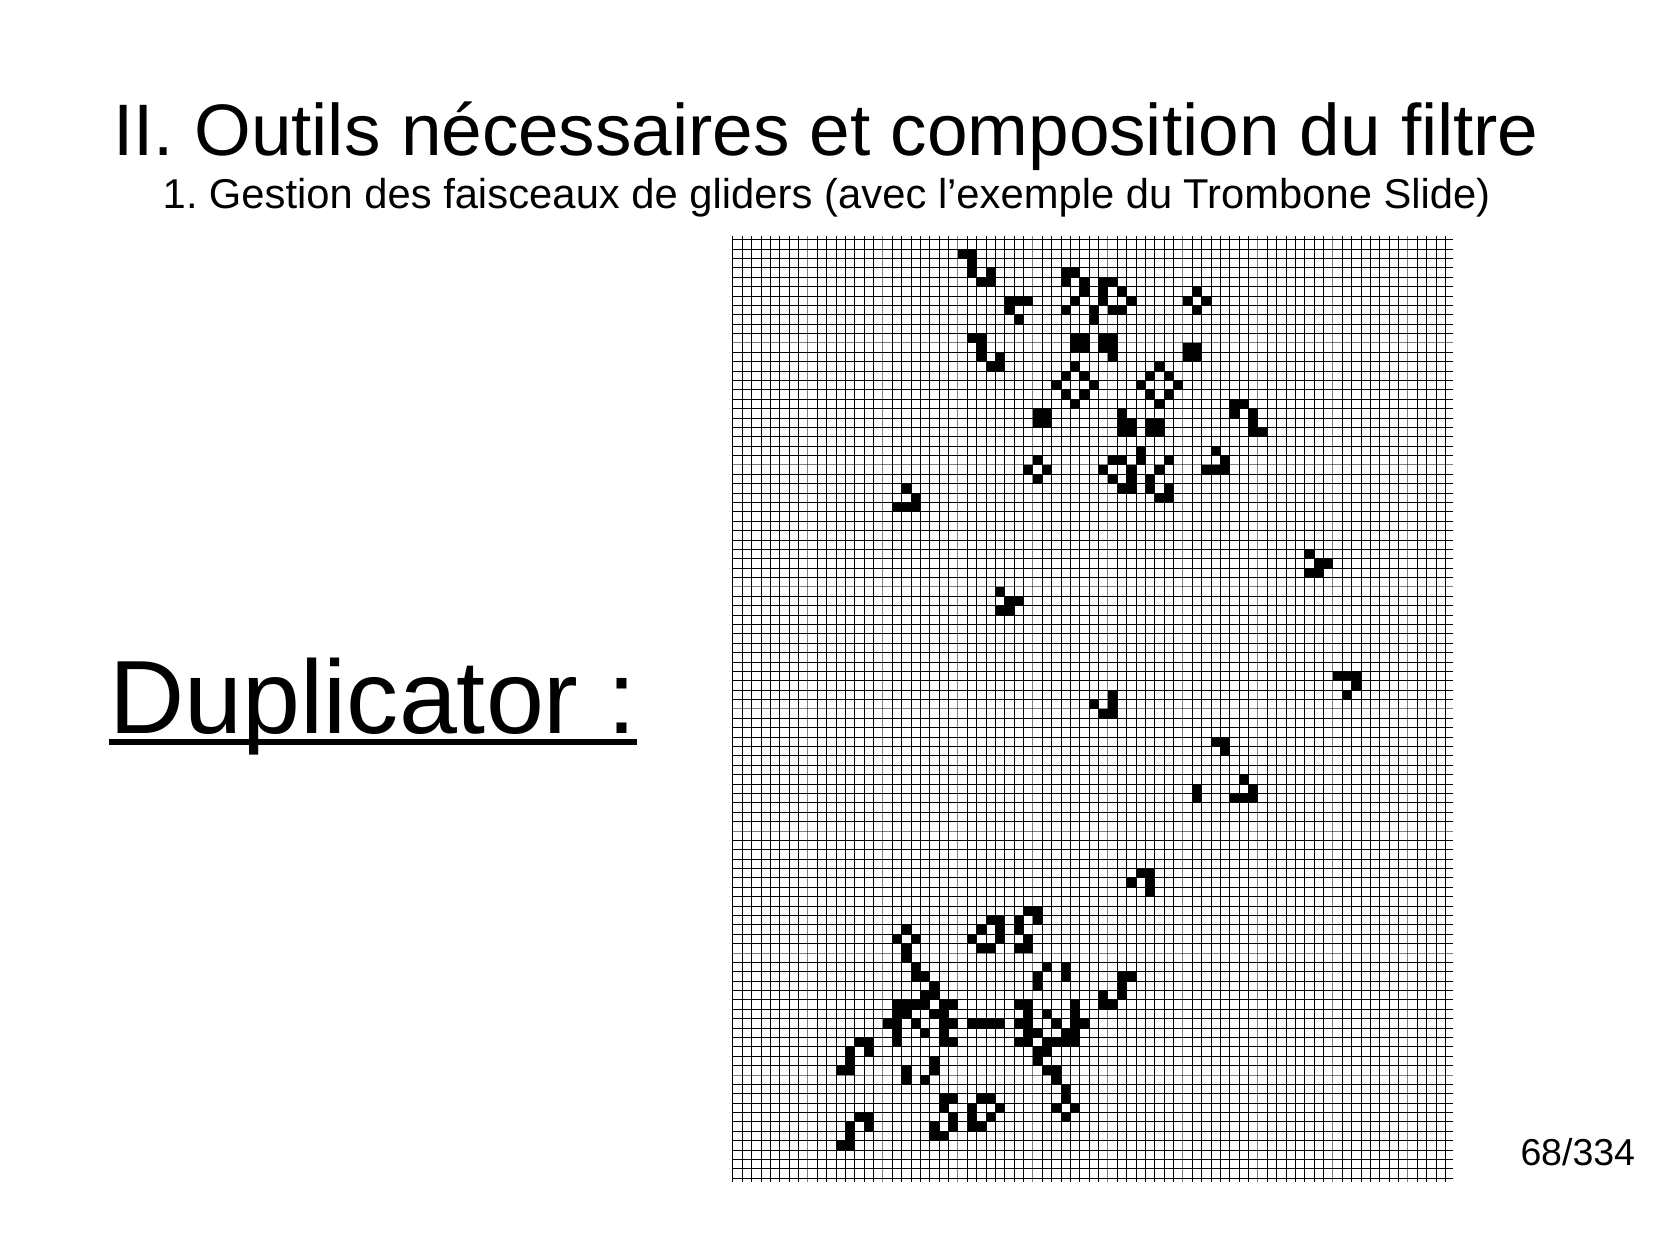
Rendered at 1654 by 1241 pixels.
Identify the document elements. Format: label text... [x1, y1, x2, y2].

text_box Duplicator : [94, 631, 652, 763]
picture [732, 236, 1453, 1182]
title II. Outils nécessaires et composition du filtre 1. Gestion des faisceaux de gliders (avec l’exemple du Trombone Slide) [82, 49, 1571, 257]
text_box <number>/334 [1505, 1124, 1654, 1182]
